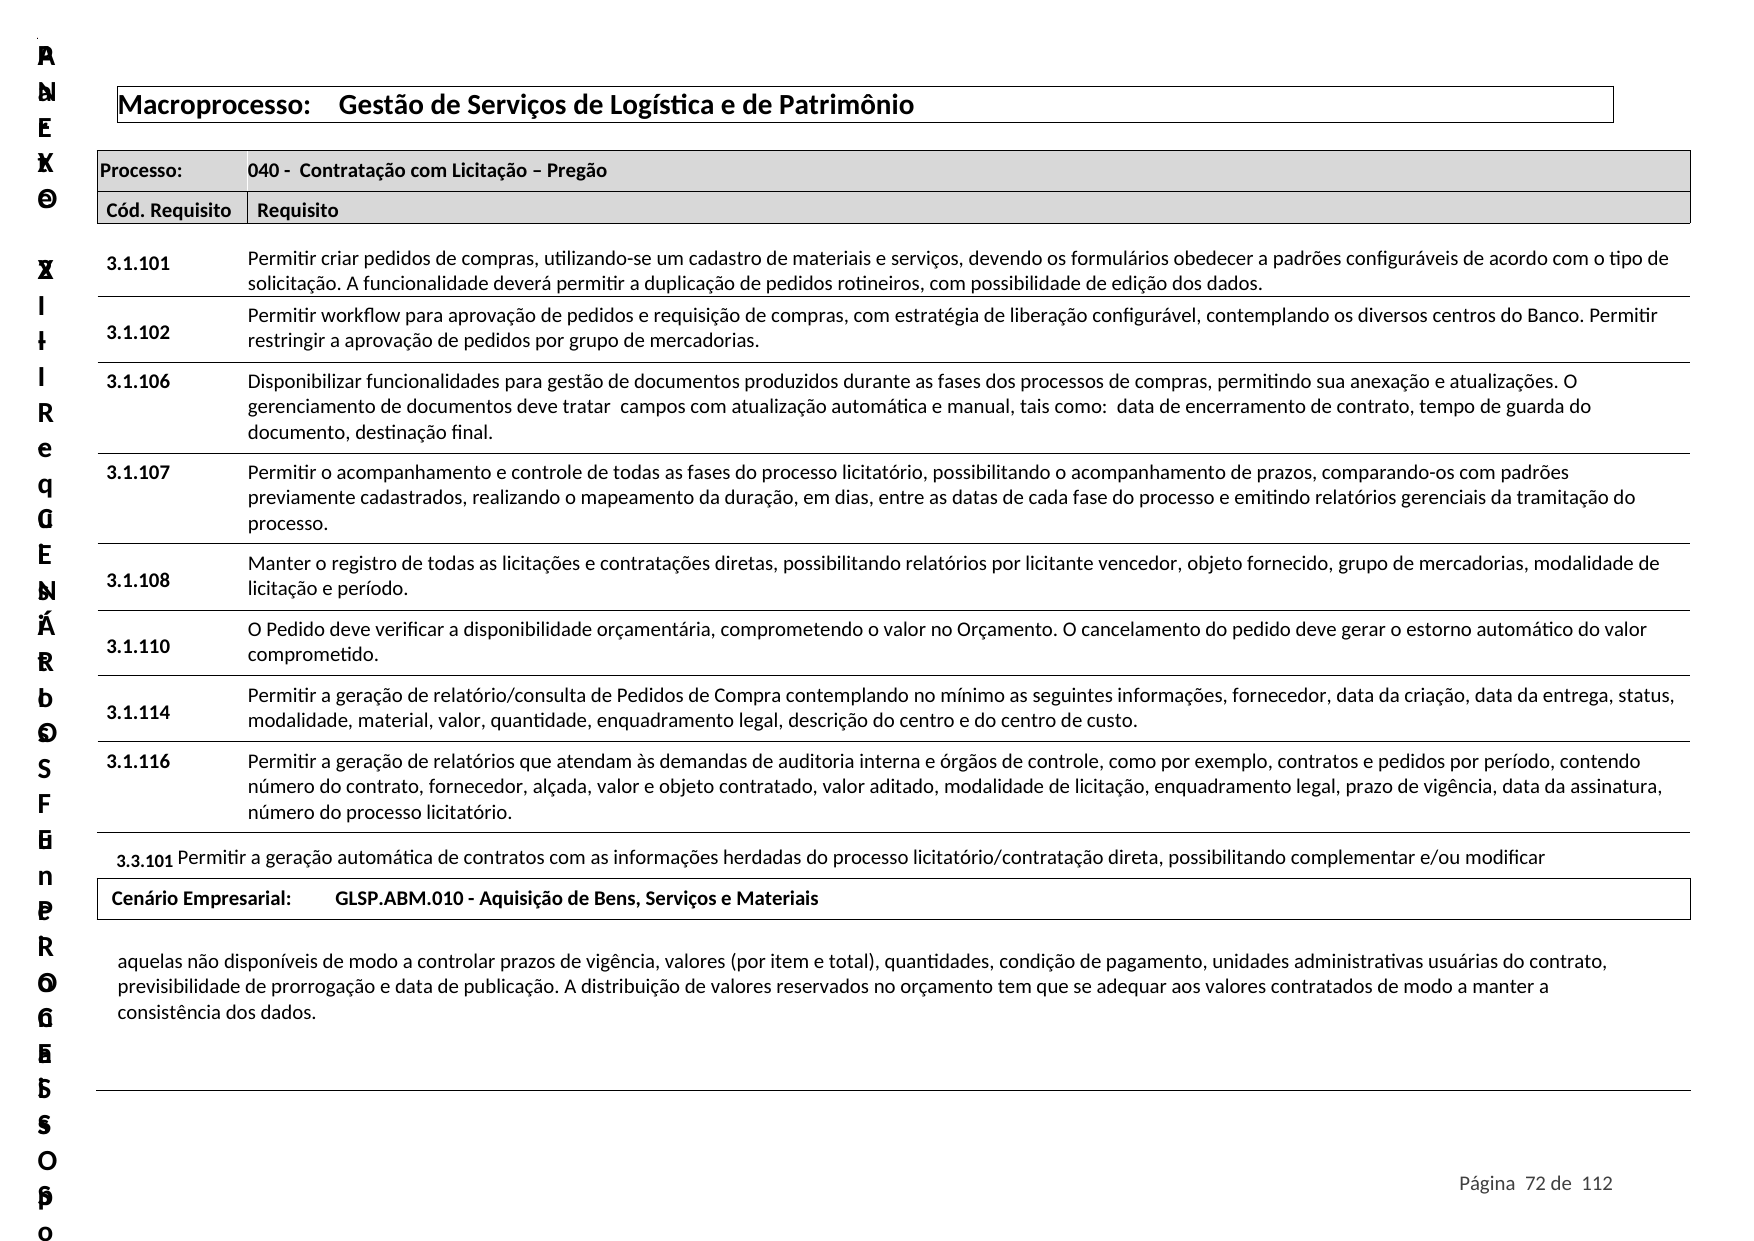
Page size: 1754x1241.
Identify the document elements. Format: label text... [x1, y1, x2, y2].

table_cell Permitir a geração de relatório/consulta de Pedidos de Compra contemplando no mínimo as seguintes informações, fornecedor, data da criação, data da entrega, status, modalidade, material, valor, quantidade, enquadramento legal, descrição do centro e do centro de custo. [248, 676, 1690, 741]
table_cell 040 - Contratação com Licitação – Pregão [248, 151, 1690, 191]
table_cell Requisito [248, 192, 1690, 223]
table_cell Processo: [98, 151, 247, 191]
table_header Cenário Empresarial: [98, 879, 335, 919]
table_cell Cód. Requisito [98, 192, 247, 223]
table_cell 3.1.110 [97, 611, 247, 675]
table_cell Permitir workflow para aprovação de pedidos e requisição de compras, com estratégia de liberação configurável, contemplando os diversos centros do Banco. Permitir restringir a aprovação de pedidos por grupo de mercadorias. [248, 297, 1690, 362]
table_cell 3.1.107 [97, 454, 247, 543]
table_cell 3.1.102 [97, 297, 247, 362]
table_cell 3.1.108 [97, 544, 247, 609]
table_cell O Pedido deve verificar a disponibilidade orçamentária, comprometendo o valor no Orçamento. O cancelamento do pedido deve gerar o estorno automático do valor comprometido. [248, 611, 1690, 675]
table_cell Manter o registro de todas as licitações e contratações diretas, possibilitando relatórios por licitante vencedor, objeto fornecido, grupo de mercadorias, modalidade de licitação e período. [248, 544, 1690, 609]
table_cell 3.1.101 [97, 224, 247, 296]
table_cell Disponibilizar funcionalidades para gestão de documentos produzidos durante as fases dos processos de compras, permitindo sua anexação e atualizações. O gerenciamento de documentos deve tratar campos com atualização automática e manual, tais como: data de encerramento de contrato, tempo de guarda do documento, destinação final. [248, 363, 1690, 452]
table_cell 3.1.106 [97, 363, 247, 452]
table_cell Permitir criar pedidos de compras, utilizando-se um cadastro de materiais e serviços, devendo os formulários obedecer a padrões configuráveis de acordo com o tipo de solicitação. A funcionalidade deverá permitir a duplicação de pedidos rotineiros, com possibilidade de edição dos dados. [248, 224, 1690, 296]
table_cell 3.1.116 [97, 742, 247, 832]
table_cell 3.1.114 [97, 676, 247, 741]
table_header GLSP.ABM.010 - Aquisição de Bens, Serviços e Materiais [335, 879, 1690, 919]
text 3.3.101 Permitir a geração automática de contratos com as informações herdadas do processo licitatório/contratação direta, possibilitando complementar e/ou modificar [116, 833, 1613, 872]
table_cell Permitir a geração de relatórios que atendam às demandas de auditoria interna e órgãos de controle, como por exemplo, contratos e pedidos por período, contendo número do contrato, fornecedor, alçada, valor e objeto contratado, valor aditado, modalidade de licitação, enquadramento legal, prazo de vigência, data da assinatura, número do processo licitatório. [248, 742, 1690, 832]
table_cell Permitir o acompanhamento e controle de todas as fases do processo licitatório, possibilitando o acompanhamento de prazos, comparando-os com padrões previamente cadastrados, realizando o mapeamento da duração, em dias, entre as datas de cada fase do processo e emitindo relatórios gerenciais da tramitação do processo. [248, 454, 1690, 543]
